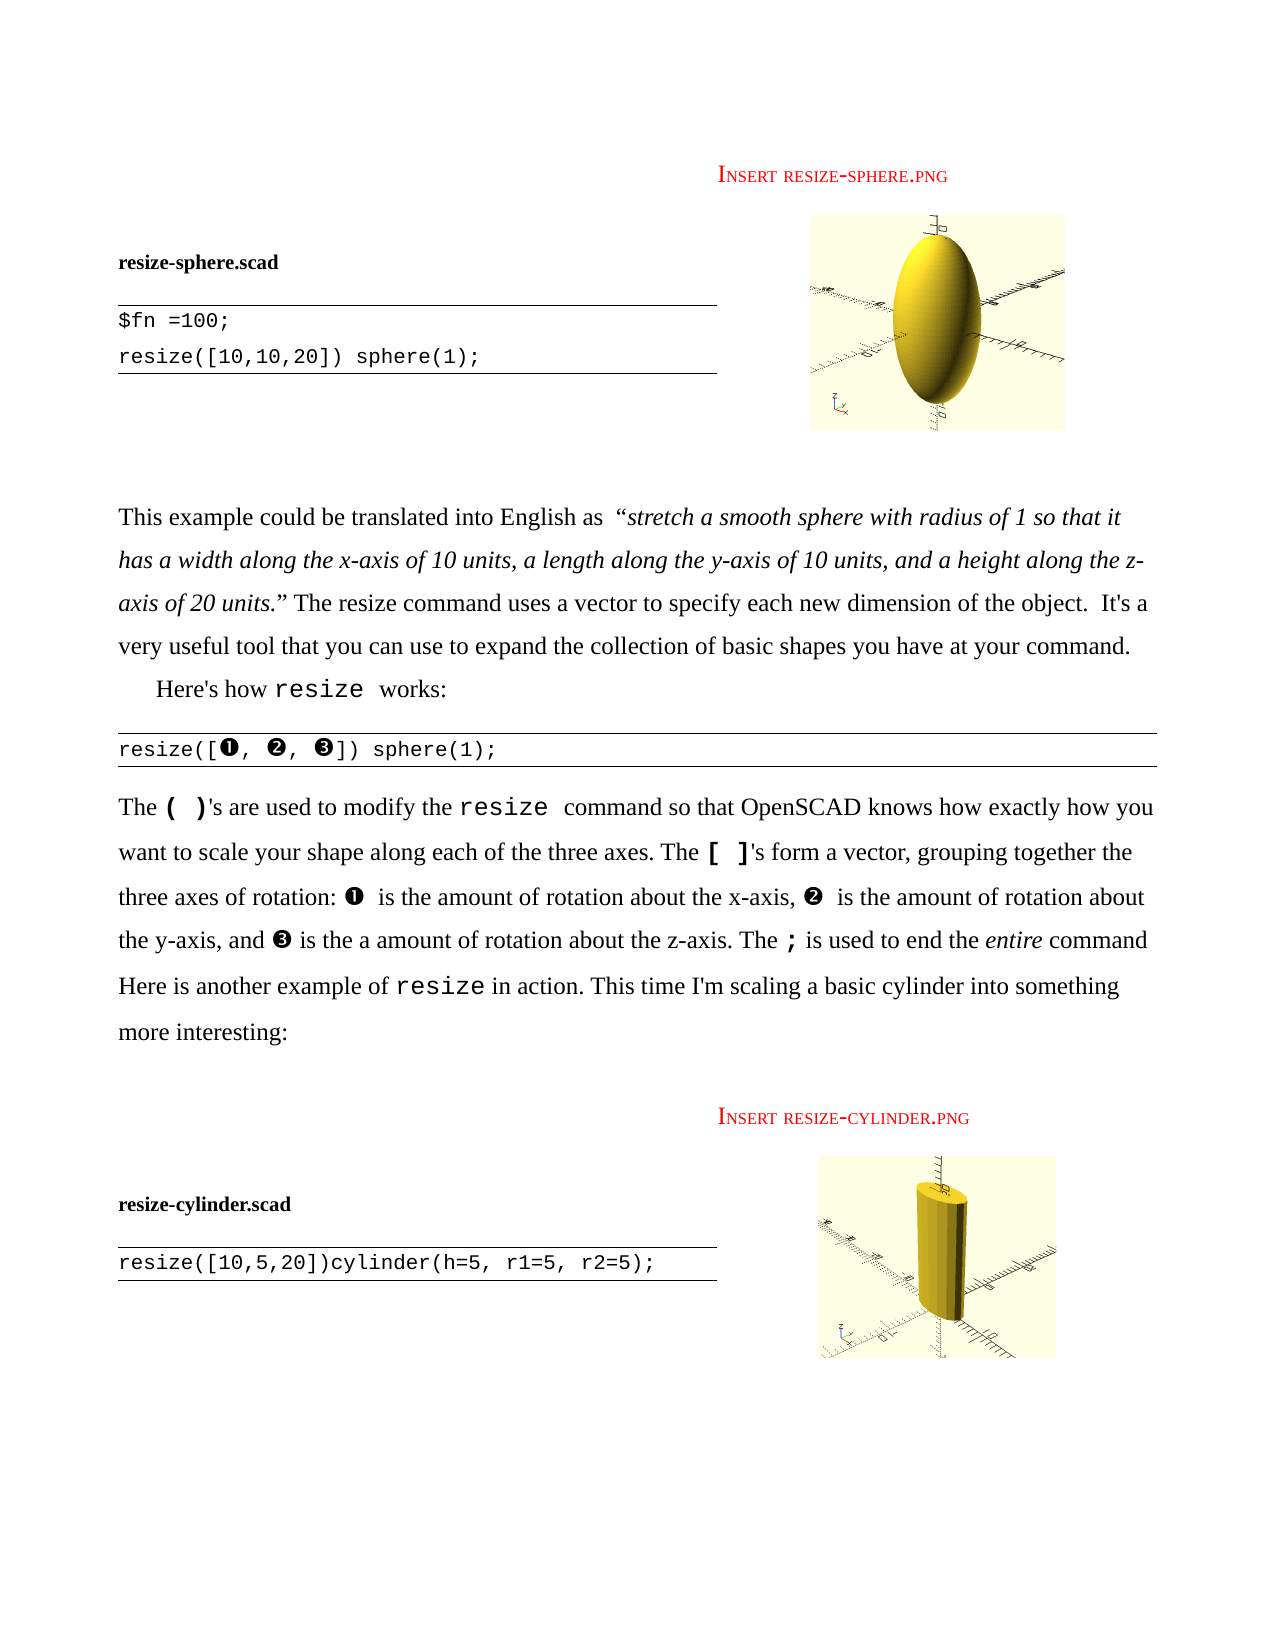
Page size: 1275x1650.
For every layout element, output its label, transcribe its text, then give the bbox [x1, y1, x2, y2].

text The ( )'s are used to modify the resize command so that OpenSCAD knows how exactly how you want to scale your shape along each of the three axes. The [ ]'s form a vector, grouping together the three axes of rotation:  is the amount of rotation about the x-axis,  is the amount of rotation about the y-axis, and  is the a amount of rotation about the z-axis. The ; is used to end the entire command [118, 792, 1157, 956]
text This example could be translated into English as “stretch a smooth sphere with radius of 1 so that it has a width along the x-axis of 10 units, a length along the y-axis of 10 units, and a height along the z-axis of 20 units.” The resize command uses a vector to specify each new dimension of the object. It's a very useful tool that you can use to expand the collection of basic shapes you have at your command. [118, 502, 1157, 660]
text Here's how resize works: [118, 674, 1157, 705]
table_header Insert resize-sphere.png [718, 147, 1157, 459]
table_header [118, 374, 717, 459]
table_header resize-cylinder.scad [118, 1089, 717, 1247]
text resize([, , ]) sphere(1); [118, 734, 1157, 766]
picture [809, 215, 1065, 431]
picture [817, 1156, 1057, 1358]
table_header resize([10,5,20])cylinder(h=5, r1=5, r2=5); [118, 1248, 717, 1280]
table_header resize-sphere.scad [118, 147, 717, 305]
table_header Insert resize-cylinder.png [718, 1089, 1157, 1387]
table_header [118, 1281, 717, 1387]
table_header $fn =100; resize([10,10,20]) sphere(1); [118, 306, 717, 373]
text Here is another example of resize in action. This time I'm scaling a basic cylinder into something more interesting: [118, 971, 1157, 1045]
